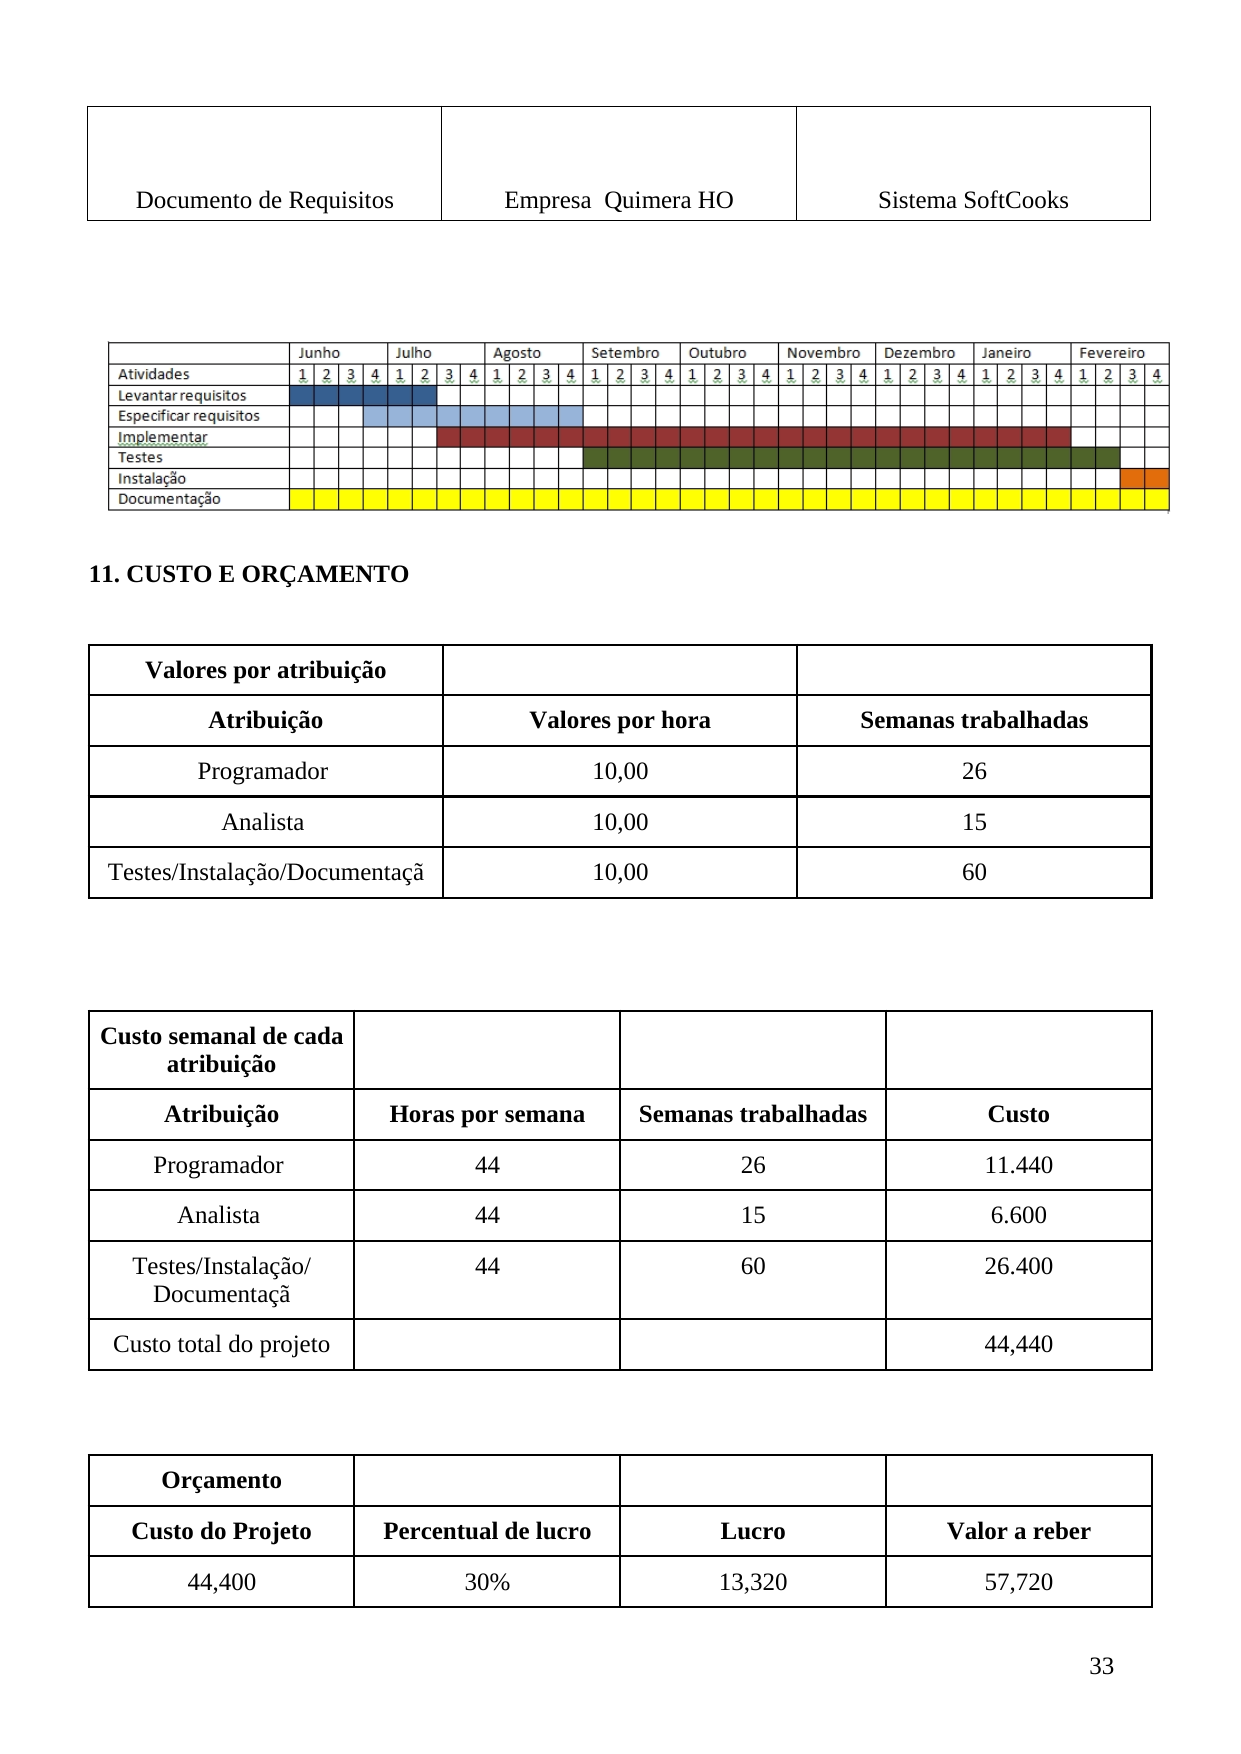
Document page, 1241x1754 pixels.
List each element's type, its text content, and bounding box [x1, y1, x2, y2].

text 11. CUSTO E ORÇAMENTO [89, 560, 1151, 588]
table_header Orçamento [90, 1456, 353, 1504]
table_cell 15 [621, 1191, 885, 1240]
table_cell Semanas trabalhadas [621, 1090, 885, 1138]
table_cell Programador [90, 747, 442, 795]
table_cell 60 [621, 1242, 885, 1318]
table_cell [621, 1320, 885, 1369]
table_header [355, 1456, 619, 1504]
table_cell 26 [798, 747, 1150, 795]
table_header [621, 1012, 885, 1088]
table_cell 15 [798, 798, 1150, 846]
table_cell 57,720 [887, 1557, 1151, 1606]
table_cell Programador [90, 1141, 353, 1189]
table_cell Testes/Instalação/Documentaçã [90, 1242, 353, 1318]
table_cell Valores por hora [444, 696, 796, 745]
table_cell Testes/Instalação/Documentaçã [90, 848, 442, 897]
table_cell 44 [355, 1191, 619, 1240]
table_cell 30% [355, 1557, 619, 1606]
table_cell Custo total do projeto [90, 1320, 353, 1369]
table_cell 60 [798, 848, 1150, 897]
table_cell 10,00 [444, 798, 796, 846]
table_header [887, 1456, 1151, 1504]
picture [107, 341, 1171, 514]
table_header [355, 1012, 619, 1088]
table_cell 26 [621, 1141, 885, 1189]
table_header [798, 646, 1150, 694]
table_cell Atribuição [90, 1090, 353, 1138]
table_cell Analista [90, 1191, 353, 1240]
table_cell Analista [90, 798, 442, 846]
table_cell Valor a reber [887, 1507, 1151, 1555]
table_cell 11.440 [887, 1141, 1151, 1189]
table_cell 44,440 [887, 1320, 1151, 1369]
table_cell 13,320 [621, 1557, 885, 1606]
table_header [621, 1456, 885, 1504]
table_cell 44,400 [90, 1557, 353, 1606]
table_cell Custo [887, 1090, 1151, 1138]
table_cell 10,00 [444, 747, 796, 795]
table_cell 44 [355, 1242, 619, 1318]
table_cell 10,00 [444, 848, 796, 897]
table_header Valores por atribuição [90, 646, 442, 694]
table_cell 6.600 [887, 1191, 1151, 1240]
table_cell Horas por semana [355, 1090, 619, 1138]
table_header Custo semanal de cada atribuição [90, 1012, 353, 1088]
table_cell Atribuição [90, 696, 442, 745]
table_cell Lucro [621, 1507, 885, 1555]
table_header [887, 1012, 1151, 1088]
table_cell Custo do Projeto [90, 1507, 353, 1555]
table_header [444, 646, 796, 694]
table_cell Percentual de lucro [355, 1507, 619, 1555]
table_cell 44 [355, 1141, 619, 1189]
table_cell 26.400 [887, 1242, 1151, 1318]
table_cell [355, 1320, 619, 1369]
table_cell Semanas trabalhadas [798, 696, 1150, 745]
